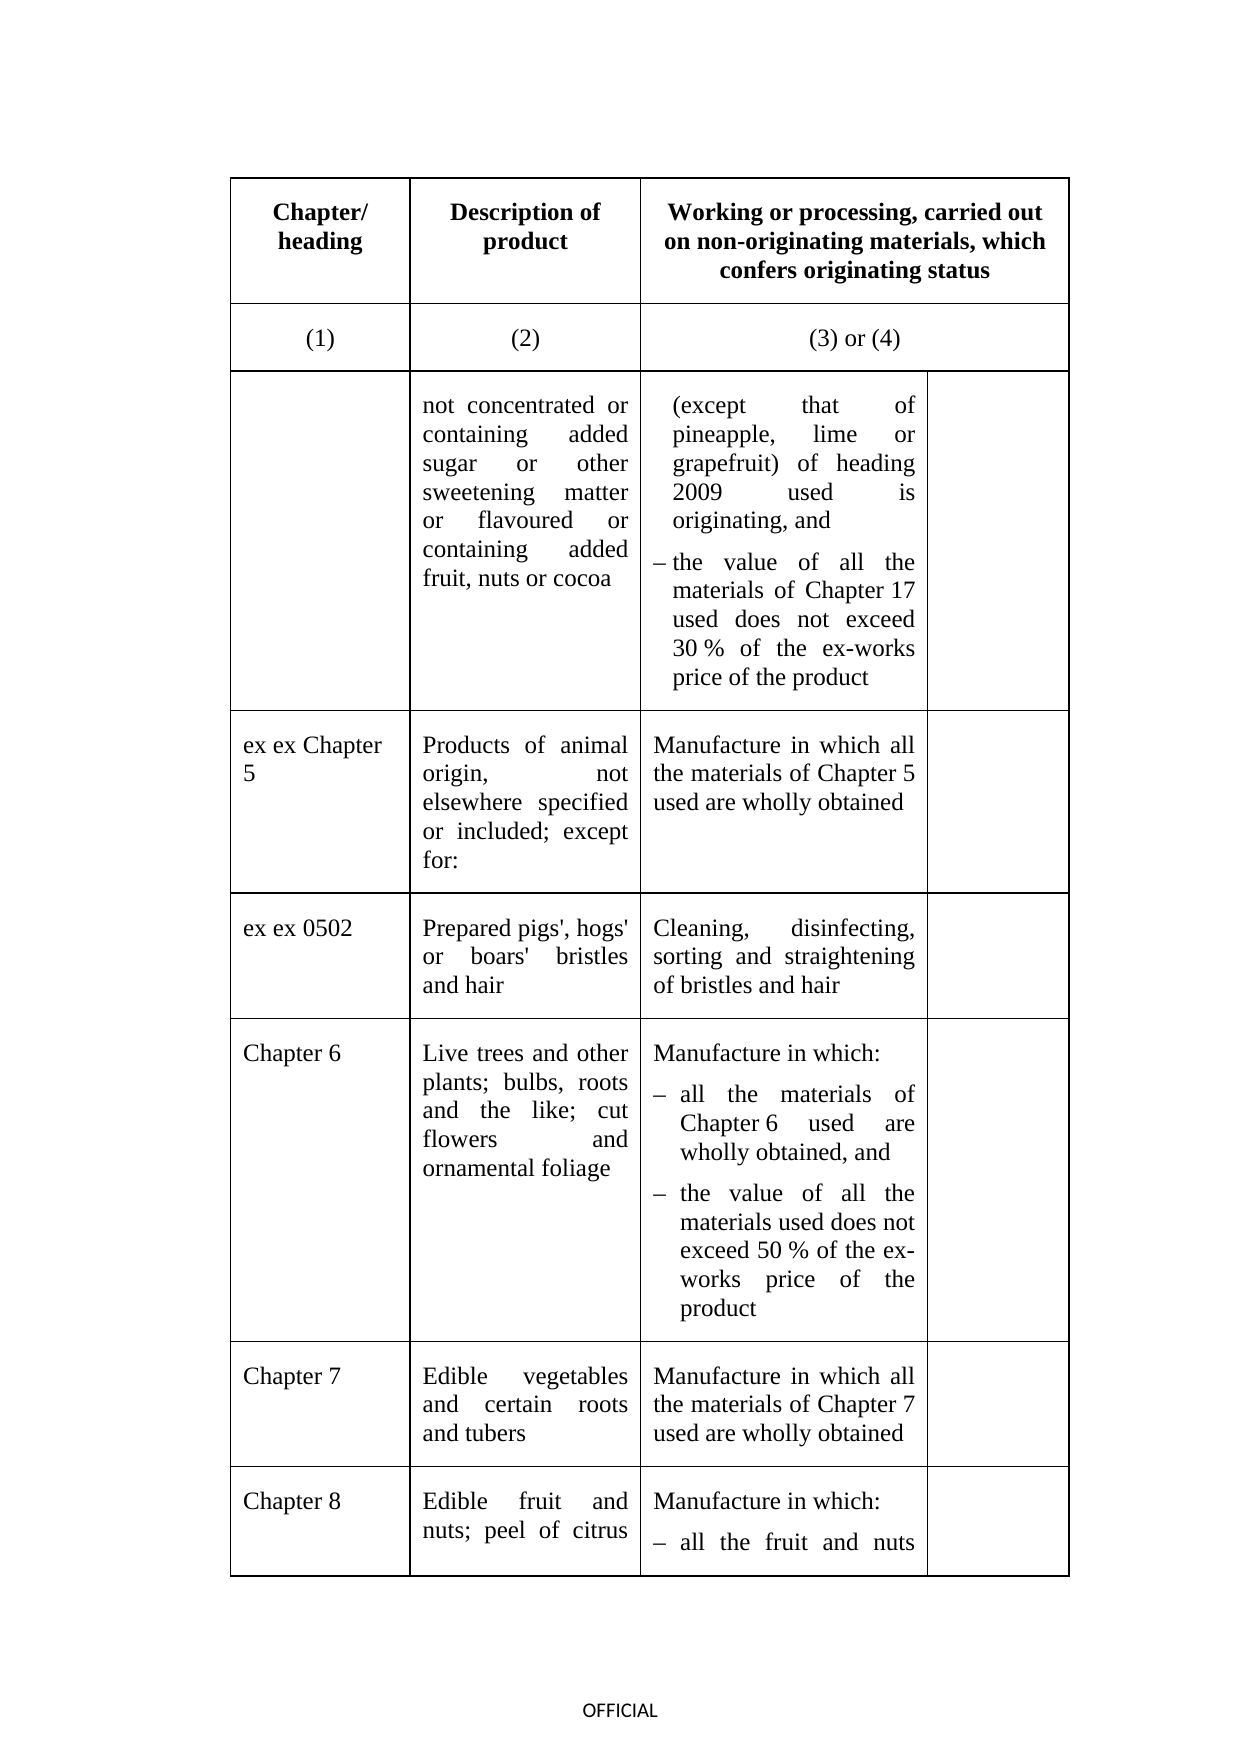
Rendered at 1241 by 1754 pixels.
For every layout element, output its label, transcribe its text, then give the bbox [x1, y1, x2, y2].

table_cell Products of animal origin, not elsewhere specified or included; except for: [411, 711, 640, 892]
table_cell Chapter 7 [231, 1342, 409, 1466]
table_cell [641, 372, 927, 709]
table_cell Edible vegetables and certain roots and tubers [411, 1342, 640, 1466]
table_cell [928, 894, 1068, 1018]
table_cell ex ex 0502 [231, 894, 409, 1018]
table_header – [653, 1521, 680, 1562]
table_cell [653, 384, 672, 541]
table_cell ex ex Chapter 5 [231, 711, 409, 892]
table_header – [653, 1073, 680, 1172]
table_cell (2) [411, 304, 640, 370]
table_header Working or processing, carried out on non-originating materials, which confers originating status [641, 179, 1068, 302]
table_cell [928, 1019, 1068, 1341]
table_header all the materials of Chapter 6 used are wholly obtained, and [680, 1073, 915, 1172]
table_cell not concentrated or containing added sugar or other sweetening matter or flavoured or containing added fruit, nuts or cocoa [411, 372, 640, 709]
table_cell Manufacture in which all the materials of Chapter 7 used are wholly obtained [641, 1342, 927, 1466]
table_cell Chapter 6 [231, 1019, 409, 1341]
table_cell [928, 372, 1068, 709]
table_cell Chapter 8 [231, 1467, 409, 1575]
table_cell – [653, 1172, 680, 1328]
table_cell the value of all the materials of Chapter 17 used does not exceed 30 % of the ex-works price of the product [672, 541, 915, 697]
table_cell – [653, 541, 672, 697]
table_cell Live trees and other plants; bulbs, roots and the like; cut flowers and ornamental foliage [411, 1019, 640, 1341]
table_cell Manufacture in which: [641, 1467, 927, 1575]
table_header Chapter/ heading [231, 179, 409, 302]
table_cell [928, 1467, 1068, 1575]
table_cell [928, 711, 1068, 892]
table_header Description of product [411, 179, 640, 302]
table_cell Prepared pigs', hogs' or boars' bristles and hair [411, 894, 640, 1018]
table_cell [231, 372, 409, 709]
table_cell (3) or (4) [641, 304, 1068, 370]
table_header all the fruit and nuts [680, 1521, 915, 1562]
table_cell (except that of pineapple, lime or grapefruit) of heading 2009 used is originating, and [672, 384, 915, 541]
table_cell the value of all the materials used does not exceed 50 % of the ex-works price of the product [680, 1172, 915, 1328]
table_cell Edible fruit and nuts; peel of citrus [411, 1467, 640, 1575]
table_cell Manufacture in which all the materials of Chapter 5 used are wholly obtained [641, 711, 927, 892]
table_cell (1) [231, 304, 409, 370]
table_cell Manufacture in which: [641, 1019, 927, 1341]
table_cell Cleaning, disinfecting, sorting and straightening of bristles and hair [641, 894, 927, 1018]
table_cell [928, 1342, 1068, 1466]
